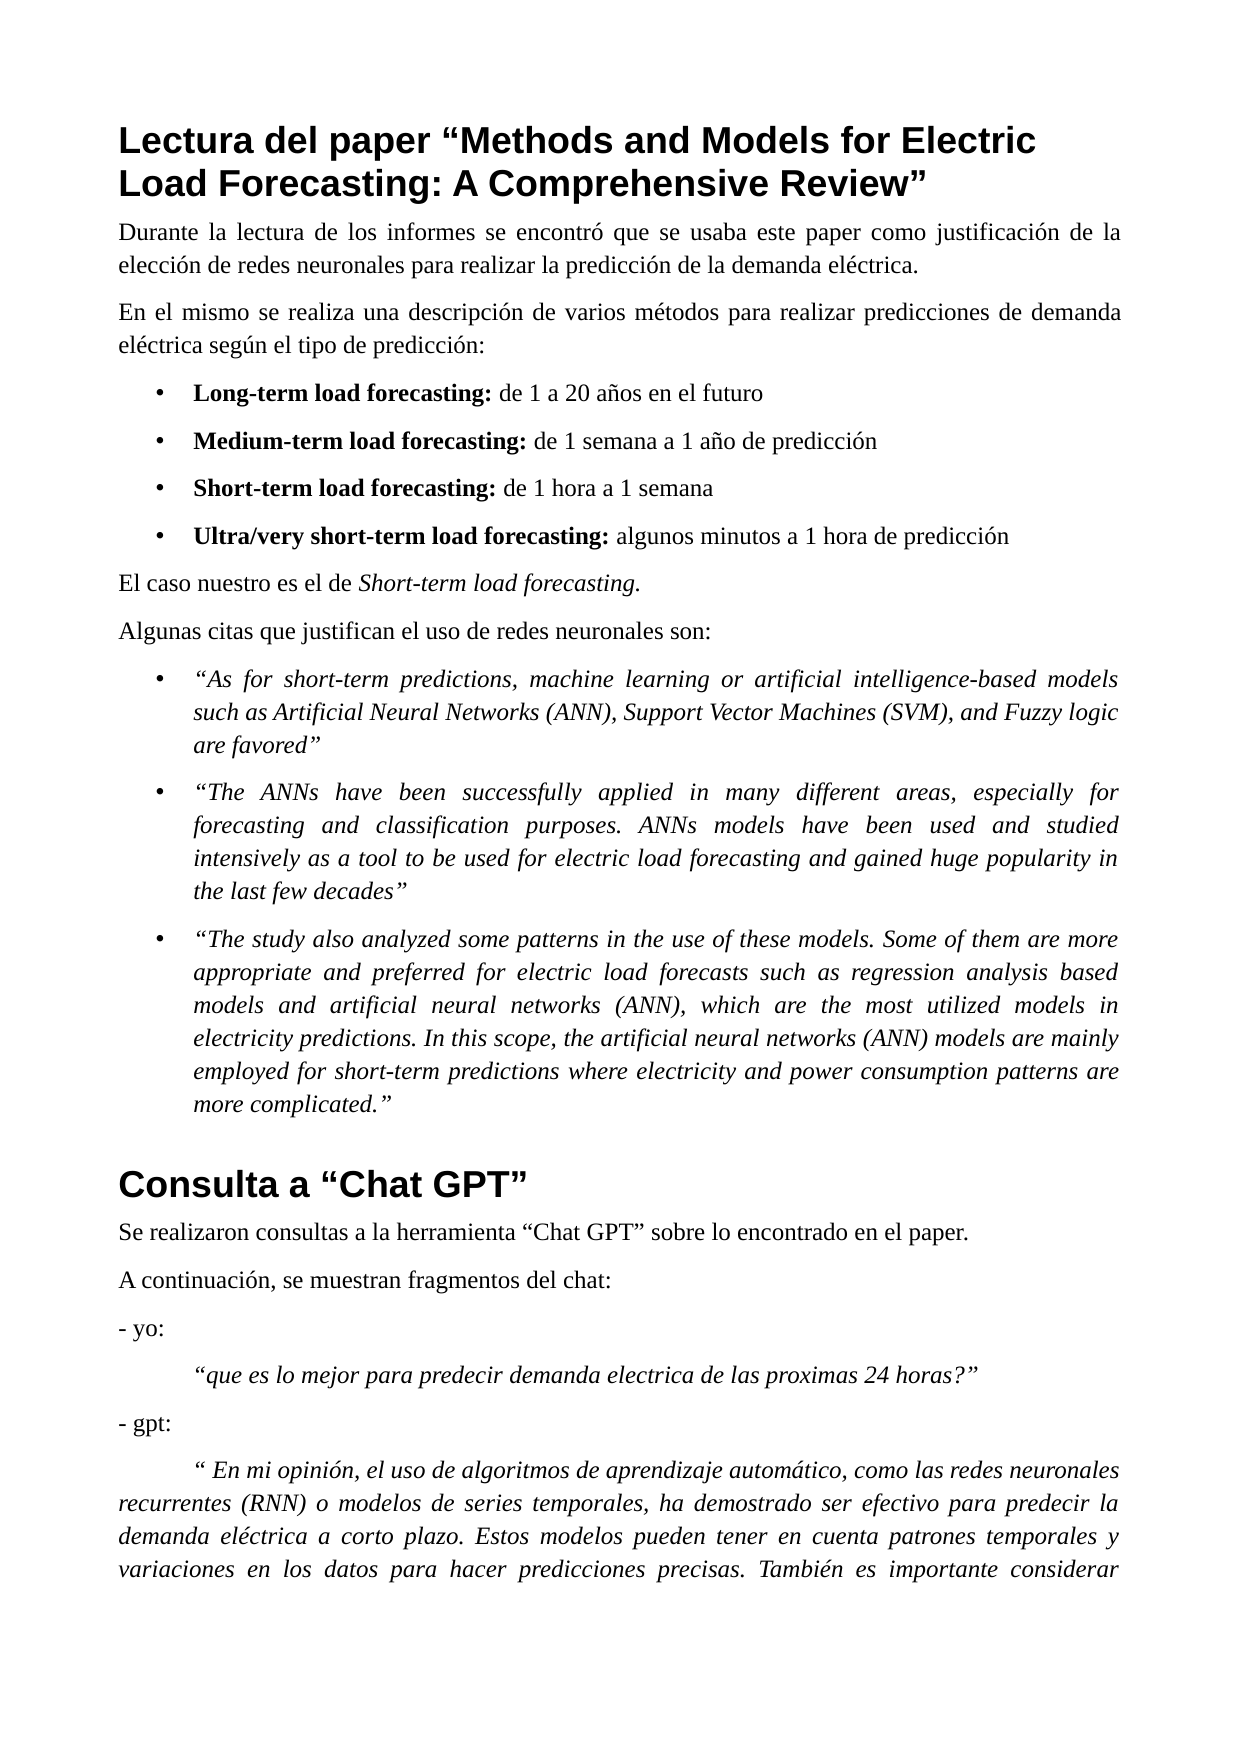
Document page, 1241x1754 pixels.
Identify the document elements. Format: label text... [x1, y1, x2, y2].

list “As for short-term predictions, machine learning or artificial intelligence-based models such as Artificial Neural Networks (ANN), Support Vector Machines (SVM), and Fuzzy logic are favored” [156, 664, 1122, 758]
text Durante la lectura de los informes se encontró que se usaba este paper como justificación de la elección de redes neuronales para realizar la predicción de la demanda eléctrica. [118, 217, 1122, 279]
list Short-term load forecasting: de 1 hora a 1 semana [156, 473, 1122, 502]
text - gpt: [118, 1408, 1122, 1437]
list Long-term load forecasting: de 1 a 20 años en el futuro [156, 378, 1122, 407]
list Medium-term load forecasting: de 1 semana a 1 año de predicción [156, 426, 1122, 454]
text - yo: [118, 1313, 1122, 1341]
text El caso nuestro es el de Short-term load forecasting. [118, 568, 1122, 597]
list “The study also analyzed some patterns in the use of these models. Some of them are more appropriate and preferred for electric load forecasts such as regression analysis based models and artificial neural networks (ANN), which are the most utilized models in electricity predictions. In this scope, the artificial neural networks (ANN) models are mainly employed for short-term predictions where electricity and power consumption patterns are more complicated.” [156, 924, 1122, 1118]
text “ En mi opinión, el uso de algoritmos de aprendizaje automático, como las redes neuronales recurrentes (RNN) o modelos de series temporales, ha demostrado ser efectivo para predecir la demanda eléctrica a corto plazo. Estos modelos pueden tener en cuenta patrones temporales y variaciones en los datos para hacer predicciones precisas. También es importante considerar [118, 1455, 1122, 1583]
list Ultra/very short-term load forecasting: algunos minutos a 1 hora de predicción [156, 521, 1122, 550]
list “The ANNs have been successfully applied in many different areas, especially for forecasting and classification purposes. ANNs models have been used and studied intensively as a tool to be used for electric load forecasting and gained huge popularity in the last few decades” [156, 777, 1122, 905]
text Algunas citas que justifican el uso de redes neuronales son: [118, 616, 1122, 645]
subtitle Consulta a “Chat GPT” [118, 1162, 1122, 1205]
text En el mismo se realiza una descripción de varios métodos para realizar predicciones de demanda eléctrica según el tipo de predicción: [118, 297, 1122, 359]
text Se realizaron consultas a la herramienta “Chat GPT” sobre lo encontrado en el paper. [118, 1217, 1122, 1246]
text A continuación, se muestran fragmentos del chat: [118, 1265, 1122, 1294]
text “que es lo mejor para predecir demanda electrica de las proximas 24 horas?” [118, 1360, 1122, 1389]
subtitle Lectura del paper “Methods and Models for Electric Load Forecasting: A Comprehensive Review” [118, 118, 1122, 204]
